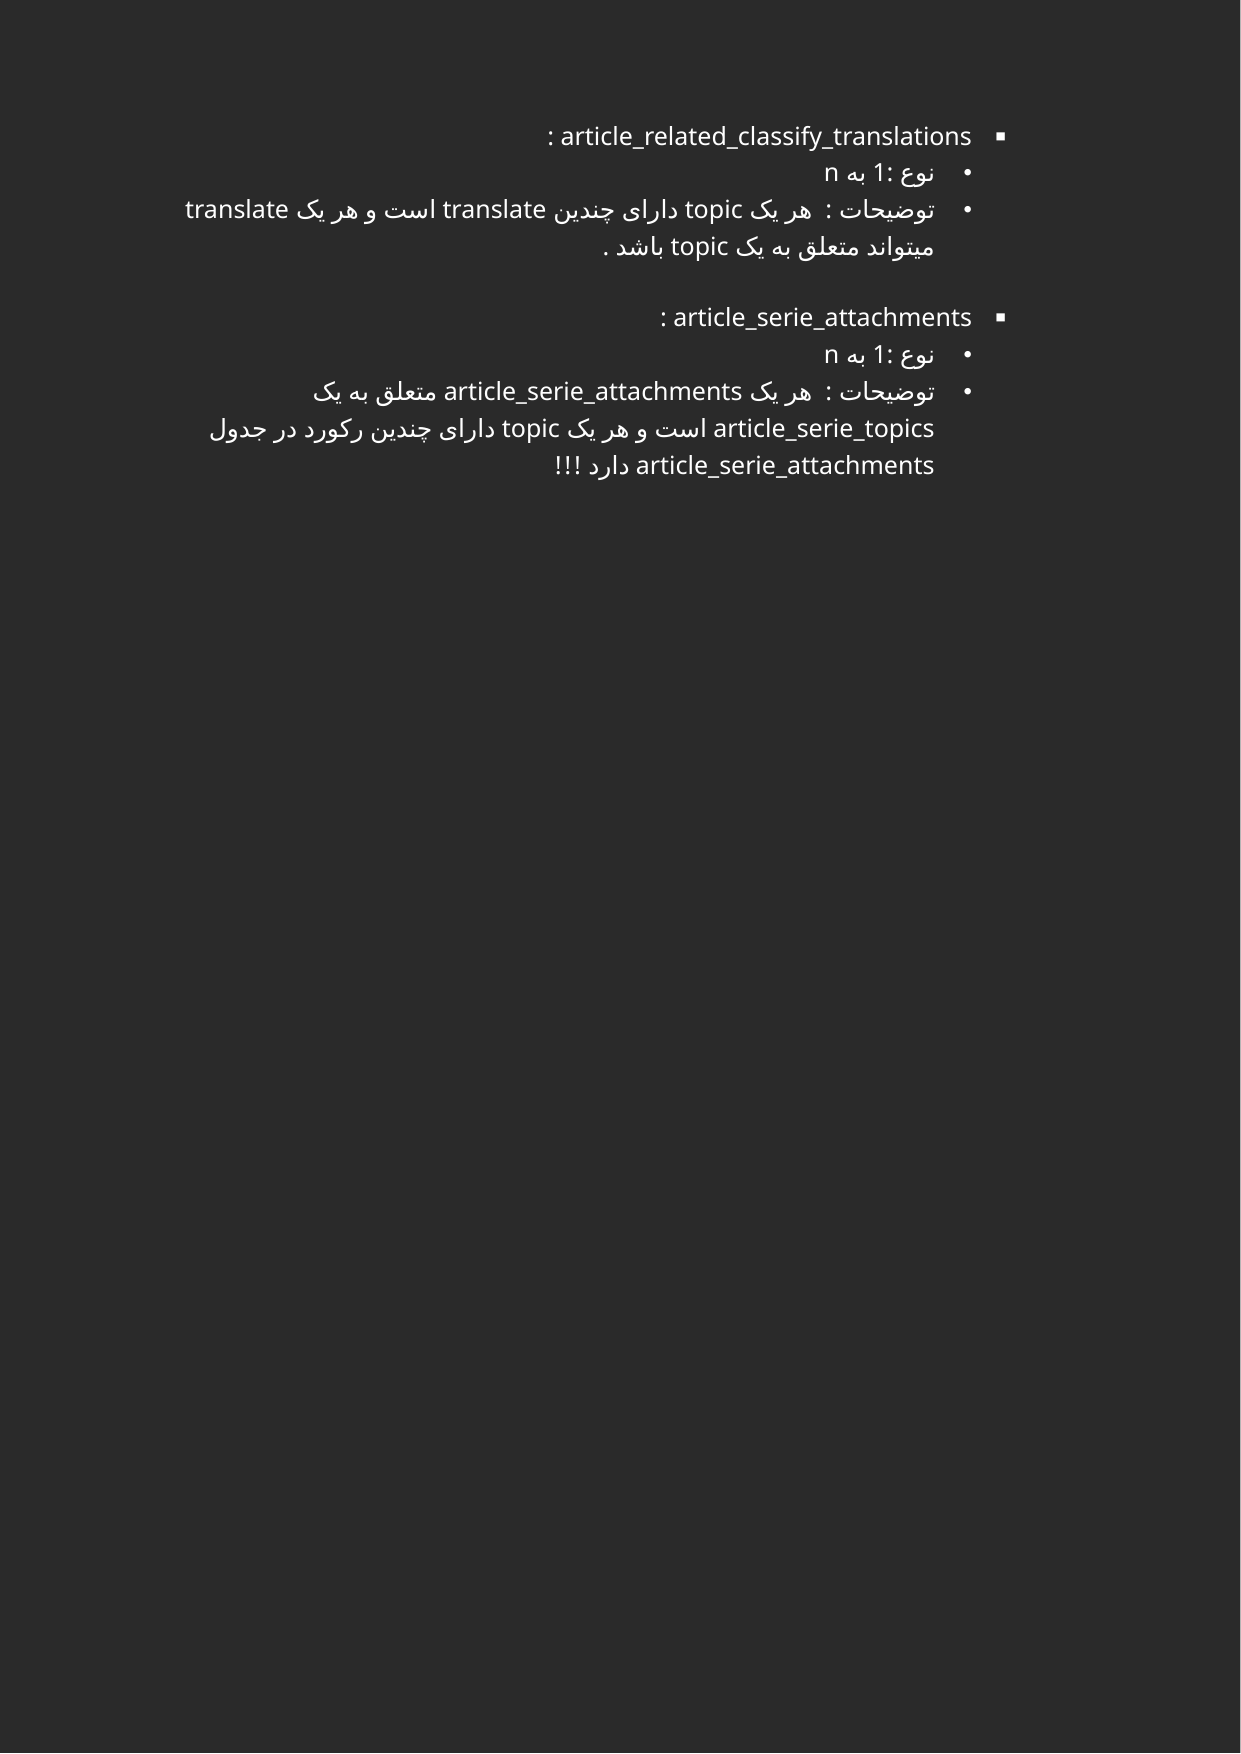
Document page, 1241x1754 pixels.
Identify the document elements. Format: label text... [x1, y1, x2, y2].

list نوع :‌1 به n [118, 337, 972, 374]
list article_serie_topics است و هر یک topic دارای چندین رکورد در جدول article_serie_attachments دارد !!! [118, 411, 972, 485]
list نوع :‌1 به n [118, 155, 972, 192]
list article_serie_attachments : [118, 300, 1010, 337]
list توضیحات : هر یک article_serie_attachments متعلق به یک [118, 374, 972, 411]
list article_related_classify_translations : [118, 118, 1010, 155]
list توضیحات : هر یک topic دارای چندین translate است و هر یک translate میتواند متعلق به یک topic باشد . [118, 192, 972, 266]
